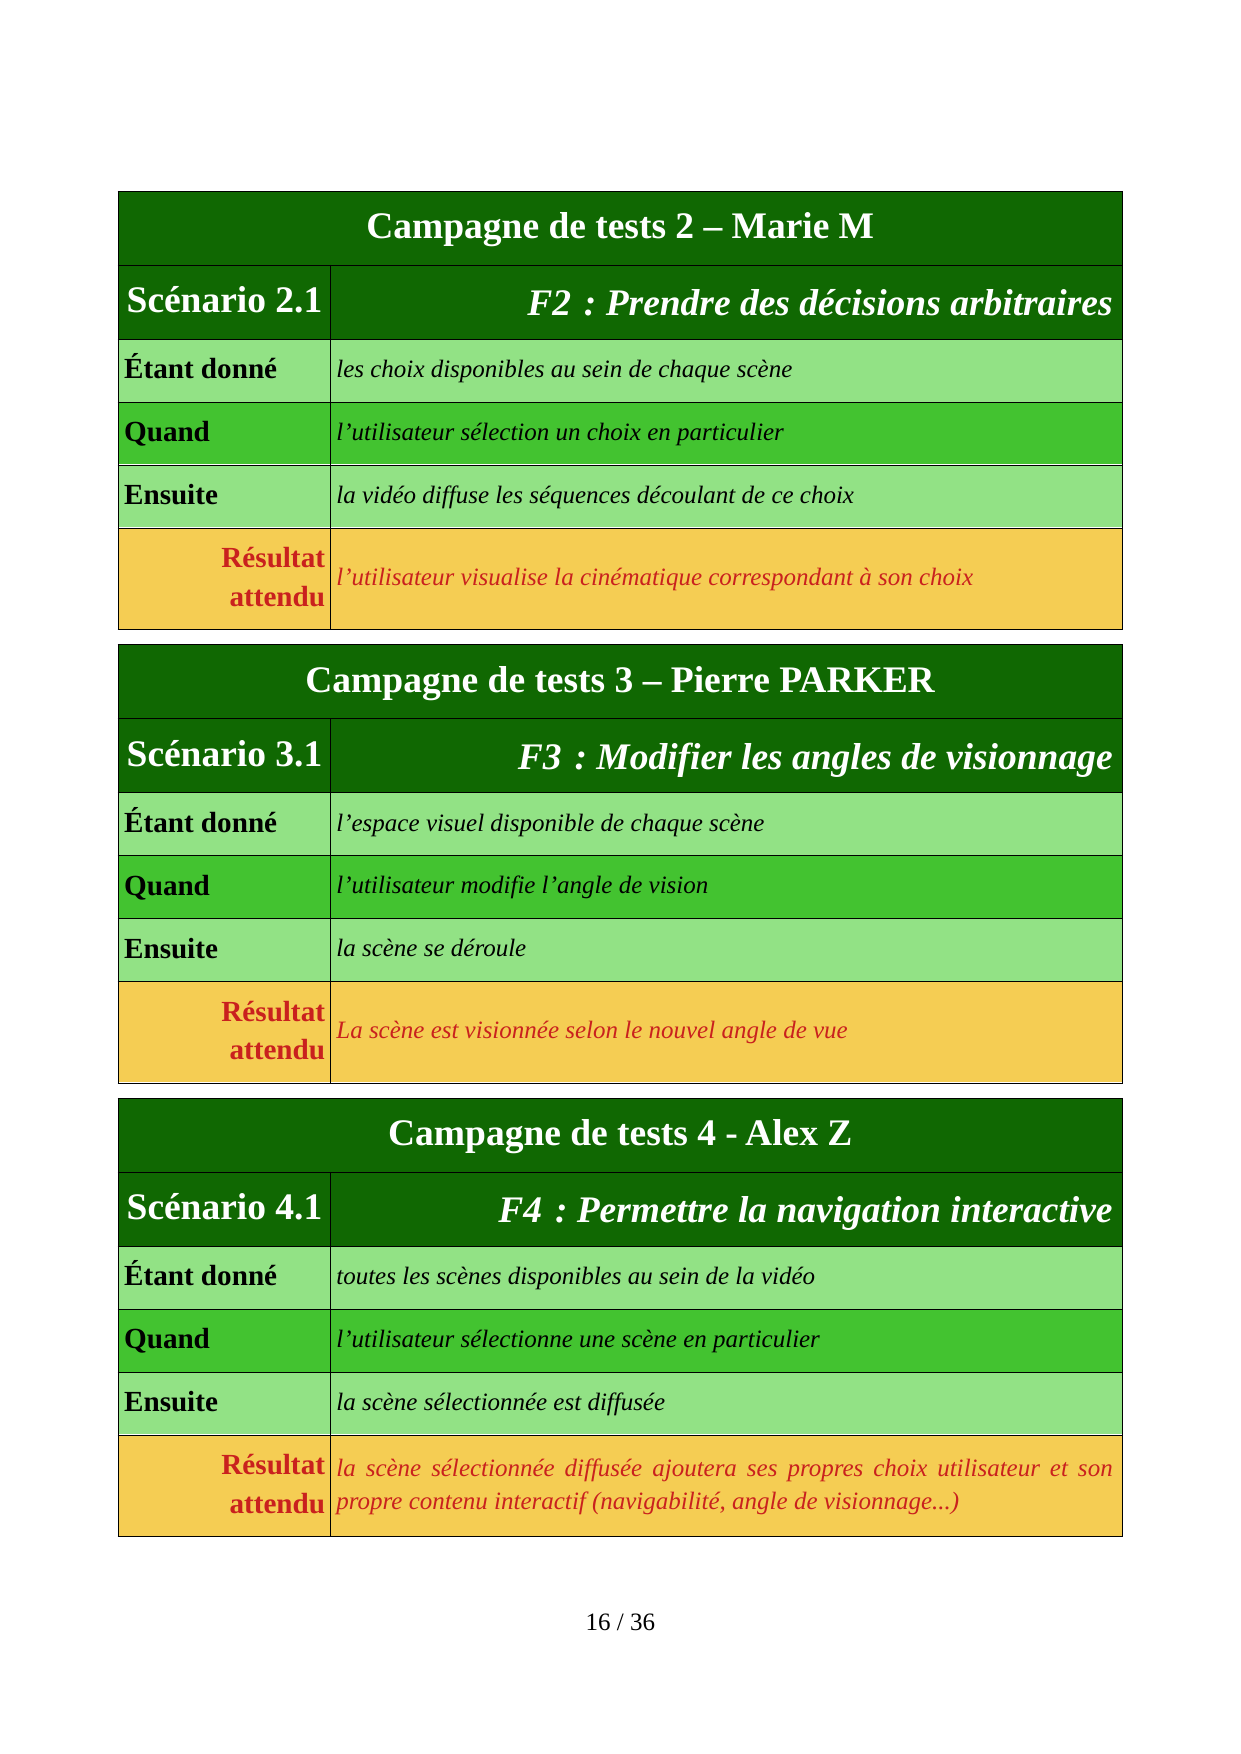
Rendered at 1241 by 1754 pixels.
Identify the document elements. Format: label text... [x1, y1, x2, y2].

table_cell l’utilisateur sélectionne une scène en particulier [331, 1310, 1122, 1372]
table_header Campagne de tests 2 – Marie M [119, 192, 1122, 265]
table_cell Ensuite [119, 466, 330, 527]
table_cell l’utilisateur modifie l’angle de vision [331, 856, 1122, 918]
table_cell la vidéo diffuse les séquences découlant de ce choix [331, 466, 1122, 527]
table_cell Quand [119, 856, 330, 918]
table_cell Quand [119, 1310, 330, 1372]
table_cell l’utilisateur sélection un choix en particulier [331, 403, 1122, 464]
table_cell la scène sélectionnée est diffusée [331, 1373, 1122, 1434]
table_cell toutes les scènes disponibles au sein de la vidéo [331, 1247, 1122, 1309]
table_cell Ensuite [119, 919, 330, 981]
table_cell la scène sélectionnée diffusée ajoutera ses propres choix utilisateur et son propre contenu interactif (navigabilité, angle de visionnage...) [331, 1436, 1122, 1536]
table_cell F4 : Permettre la navigation interactive [331, 1173, 1122, 1246]
table_cell l’utilisateur visualise la cinématique correspondant à son choix [331, 529, 1122, 629]
table_cell Scénario 3.1 [119, 719, 330, 792]
table_header Campagne de tests 4 - Alex Z [119, 1099, 1122, 1172]
table_cell la scène se déroule [331, 919, 1122, 981]
table_cell Scénario 2.1 [119, 266, 330, 339]
table_header Campagne de tests 3 – Pierre PARKER [119, 645, 1122, 718]
table_cell Résultat attendu [119, 982, 330, 1082]
table_cell F3 : Modifier les angles de visionnage [331, 719, 1122, 792]
table_cell Quand [119, 403, 330, 464]
table_cell Étant donné [119, 793, 330, 855]
table_cell Résultat attendu [119, 529, 330, 629]
table_cell Ensuite [119, 1373, 330, 1434]
table_cell l’espace visuel disponible de chaque scène [331, 793, 1122, 855]
table_cell les choix disponibles au sein de chaque scène [331, 340, 1122, 402]
table_cell La scène est visionnée selon le nouvel angle de vue [331, 982, 1122, 1082]
table_cell Résultat attendu [119, 1436, 330, 1536]
table_cell Étant donné [119, 340, 330, 402]
table_cell Scénario 4.1 [119, 1173, 330, 1246]
table_cell Étant donné [119, 1247, 330, 1309]
table_cell F2 : Prendre des décisions arbitraires [331, 266, 1122, 339]
